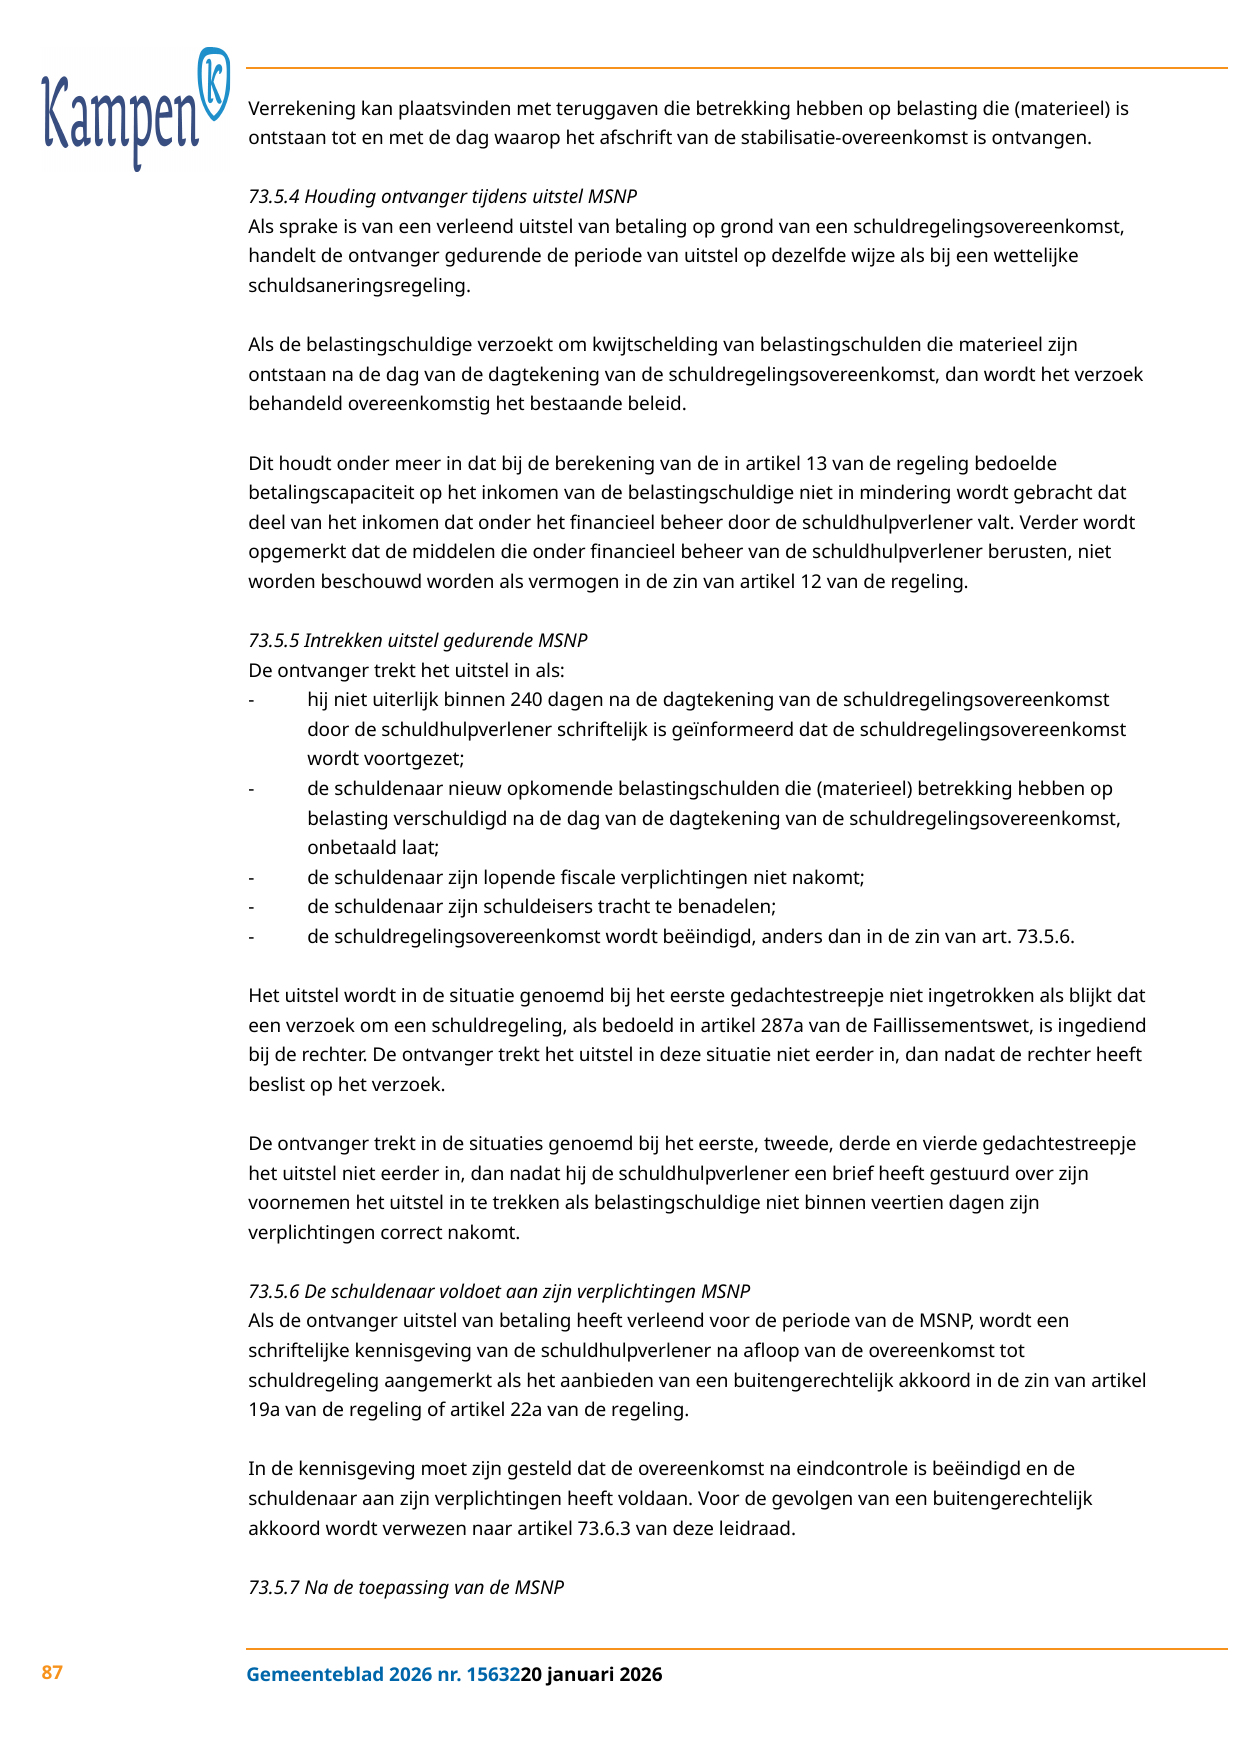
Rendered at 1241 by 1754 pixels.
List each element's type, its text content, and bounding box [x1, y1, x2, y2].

text 73.5.6 De schuldenaar voldoet aan zijn verplichtingen MSNP [248, 1278, 1152, 1304]
list de schuldregelingsovereenkomst wordt beëindigd, anders dan in de zin van art. 73.5.6. [248, 923, 1152, 949]
picture [41, 47, 231, 172]
text 73.5.5 Intrekken uitstel gedurende MSNP [248, 627, 1152, 653]
text In de kennisgeving moet zijn gesteld dat de overeenkomst na eindcontrole is beëindigd en de schuldenaar aan zijn verplichtingen heeft voldaan. Voor de gevolgen van een buitengerechtelijk akkoord wordt verwezen naar artikel 73.6.3 van deze leidraad. [248, 1456, 1152, 1541]
text Dit houdt onder meer in dat bij de berekening van de in artikel 13 van de regeling bedoelde betalingscapaciteit op het inkomen van de belastingschuldige niet in mindering wordt gebracht dat deel van het inkomen dat onder het financieel beheer door de schuldhulpverlener valt. Verder wordt opgemerkt dat de middelen die onder financieel beheer van de schuldhulpverlener berusten, niet worden beschouwd worden als vermogen in de zin van artikel 12 van de regeling. [248, 450, 1152, 594]
list de schuldenaar zijn schuldeisers tracht te benadelen; [248, 893, 1152, 919]
text De ontvanger trekt in de situaties genoemd bij het eerste, tweede, derde en vierde gedachtestreepje het uitstel niet eerder in, dan nadat hij de schuldhulpverlener een brief heeft gestuurd over zijn voornemen het uitstel in te trekken als belastingschuldige niet binnen veertien dagen zijn verplichtingen correct nakomt. [248, 1130, 1152, 1245]
text Als de ontvanger uitstel van betaling heeft verleend voor de periode van de MSNP, wordt een schriftelijke kennisgeving van de schuldhulpverlener na afloop van de overeenkomst tot schuldregeling aangemerkt als het aanbieden van een buitengerechtelijk akkoord in de zin van artikel 19a van de regeling of artikel 22a van de regeling. [248, 1308, 1152, 1422]
text 73.5.4 Houding ontvanger tijdens uitstel MSNP [248, 183, 1152, 209]
list de schuldenaar nieuw opkomende belastingschulden die (materieel) betrekking hebben op belasting verschuldigd na de dag van de dagtekening van de schuldregelingsovereenkomst, onbetaald laat; [248, 775, 1152, 860]
list de schuldenaar zijn lopende fiscale verplichtingen niet nakomt; [248, 864, 1152, 890]
text Het uitstel wordt in de situatie genoemd bij het eerste gedachtestreepje niet ingetrokken als blijkt dat een verzoek om een schuldregeling, als bedoeld in artikel 287a van de Faillissementswet, is ingediend bij de rechter. De ontvanger trekt het uitstel in deze situatie niet eerder in, dan nadat de rechter heeft beslist op het verzoek. [248, 982, 1152, 1097]
text Als sprake is van een verleend uitstel van betaling op grond van een schuldregelingsovereenkomst, handelt de ontvanger gedurende de periode van uitstel op dezelfde wijze als bij een wettelijke schuldsaneringsregeling. [248, 213, 1152, 298]
text 73.5.7 Na de toepassing van de MSNP [248, 1574, 1152, 1600]
text Als de belastingschuldige verzoekt om kwijtschelding van belastingschulden die materieel zijn ontstaan na de dag van de dagtekening van de schuldregelingsovereenkomst, dan wordt het verzoek behandeld overeenkomstig het bestaande beleid. [248, 331, 1152, 416]
text De ontvanger trekt het uitstel in als: [248, 657, 1152, 683]
text Verrekening kan plaatsvinden met teruggaven die betrekking hebben op belasting die (materieel) is ontstaan tot en met de dag waarop het afschrift van de stabilisatie-overeenkomst is ontvangen. [248, 95, 1152, 150]
list hij niet uiterlijk binnen 240 dagen na de dagtekening van de schuldregelingsovereenkomst door de schuldhulpverlener schriftelijk is geïnformeerd dat de schuldregelingsovereenkomst wordt voortgezet; [248, 686, 1152, 771]
